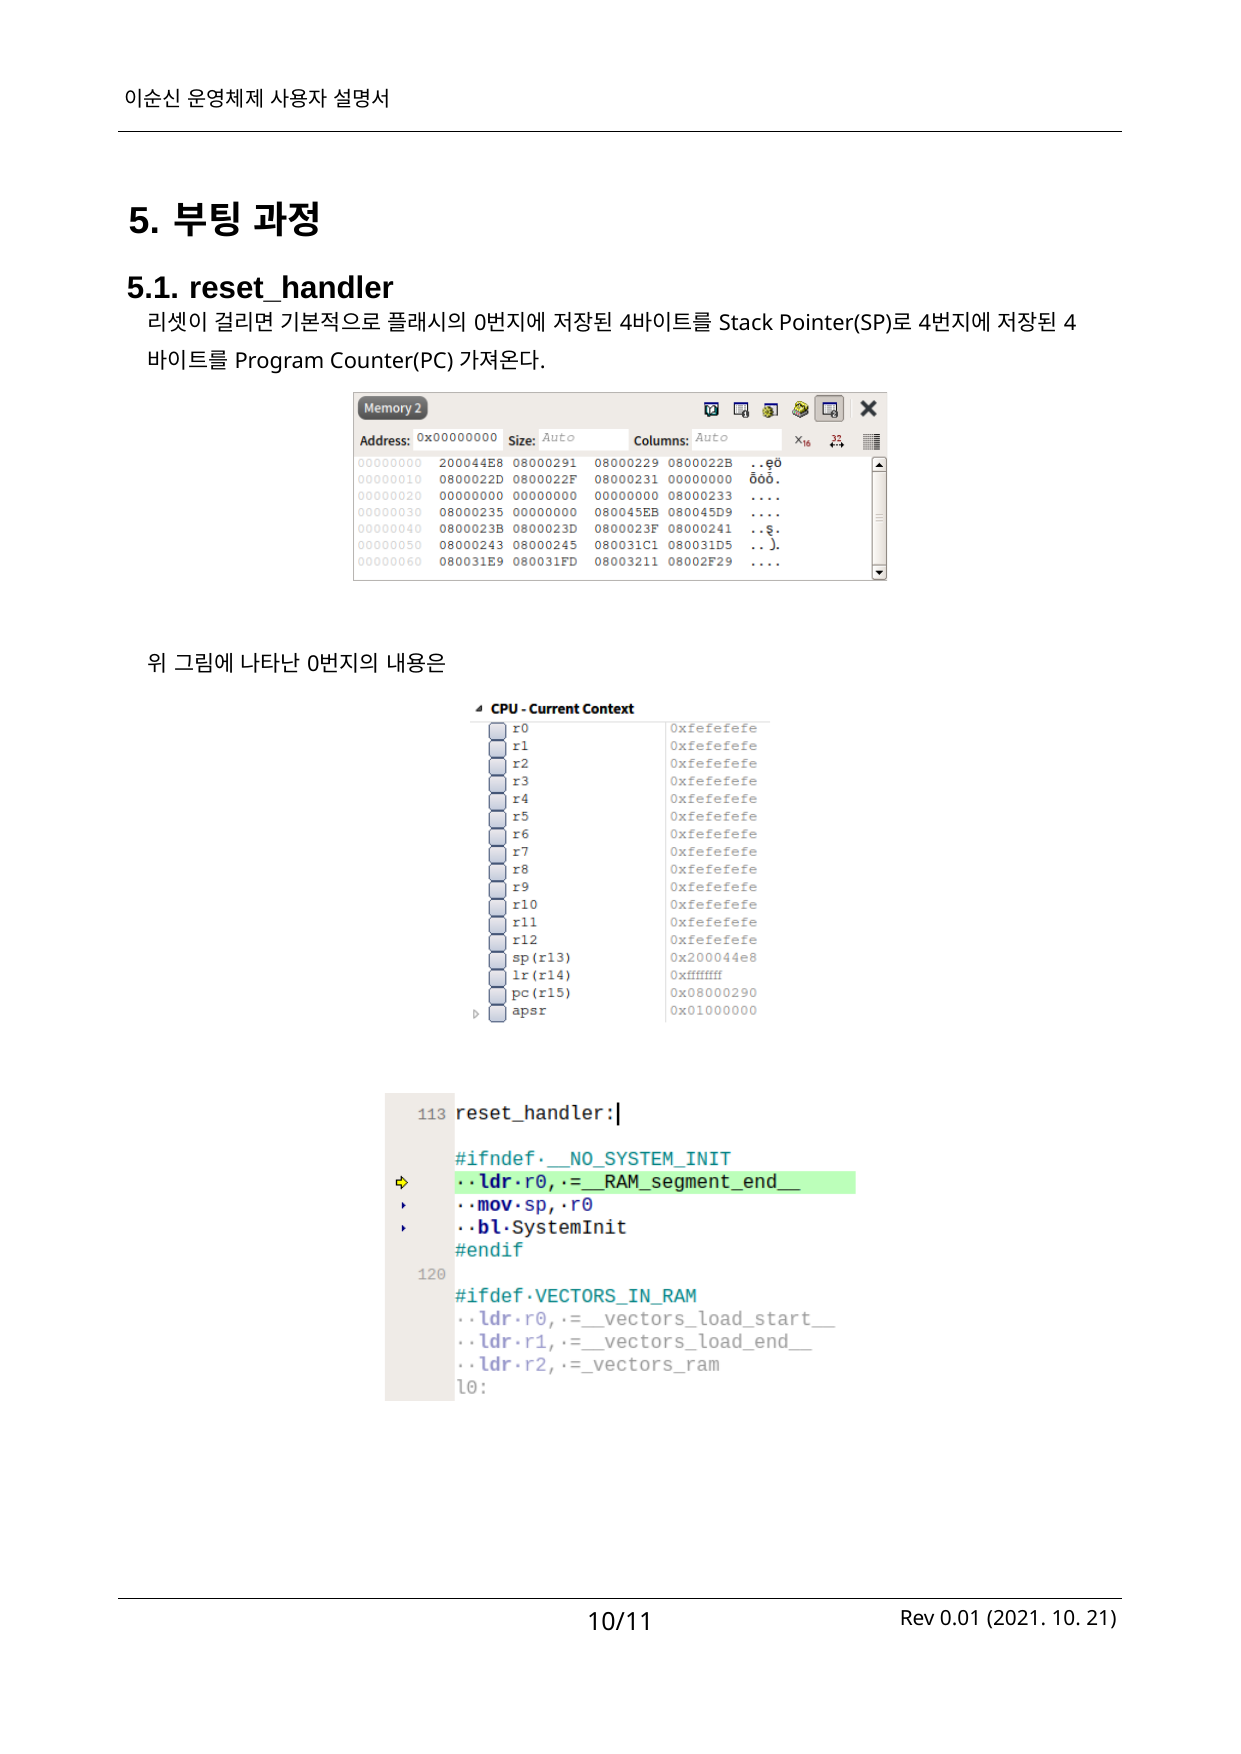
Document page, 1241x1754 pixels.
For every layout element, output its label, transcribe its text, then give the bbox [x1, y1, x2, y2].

picture [353, 392, 888, 581]
text 리셋이 걸리면 기본적으로 플래시의 0번지에 저장된 4바이트를 Stack Pointer(SP)로 4번지에 저장된 4바이트를 Program Counter(PC) 가져온다. [148, 305, 1093, 375]
picture [470, 695, 771, 1029]
text 위 그림에 나타난 0번지의 내용은 [148, 646, 1093, 677]
subtitle 부팅 과정 [118, 190, 1122, 244]
subtitle reset_handler [118, 269, 1122, 305]
picture [384, 1093, 856, 1401]
